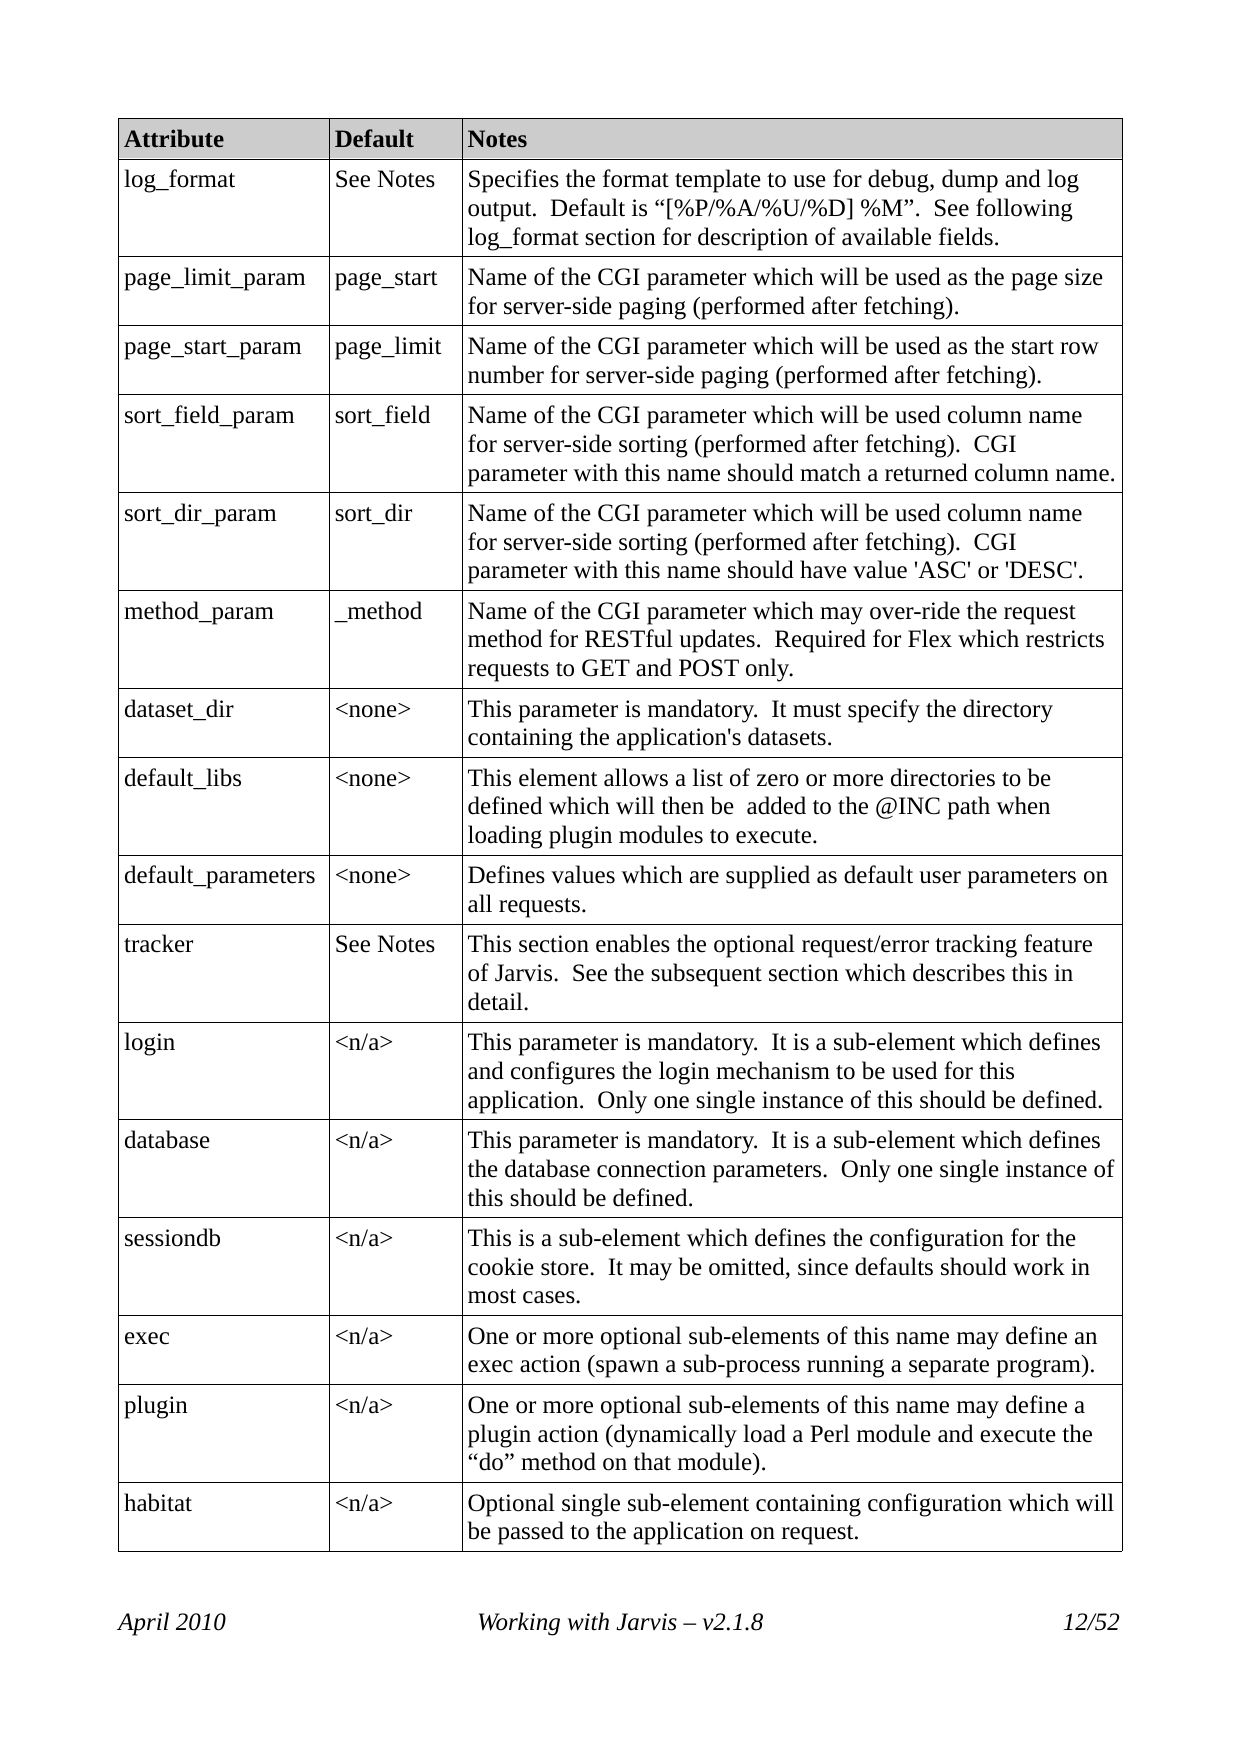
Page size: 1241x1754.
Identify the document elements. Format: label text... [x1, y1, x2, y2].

table_cell sort_dir_param [119, 493, 329, 590]
table_cell <n/a> [330, 1316, 462, 1384]
table_cell page_start [330, 257, 462, 325]
table_cell <n/a> [330, 1120, 462, 1217]
table_cell This is a sub-element which defines the configuration for the cookie store. It may be omitted, since defaults should work in most cases. [463, 1218, 1122, 1315]
table_cell sort_dir [330, 493, 462, 590]
table_cell Optional single sub-element containing configuration which will be passed to the application on request. [463, 1483, 1122, 1551]
table_cell habitat [119, 1483, 329, 1551]
table_cell page_start_param [119, 326, 329, 394]
table_cell <n/a> [330, 1385, 462, 1482]
table_cell default_libs [119, 758, 329, 855]
table_cell Specifies the format template to use for debug, dump and log output. Default is “[%P/%A/%U/%D] %M”. See following log_format section for description of available fields. [463, 160, 1122, 256]
table_cell sort_field [330, 395, 462, 492]
table_cell See Notes [330, 160, 462, 256]
table_cell Name of the CGI parameter which will be used as the page size for server-side paging (performed after fetching). [463, 257, 1122, 325]
table_cell login [119, 1023, 329, 1119]
table_cell log_format [119, 160, 329, 256]
table_cell This parameter is mandatory. It is a sub-element which defines and configures the login mechanism to be used for this application. Only one single instance of this should be defined. [463, 1023, 1122, 1119]
table_cell <none> [330, 856, 462, 924]
table_cell default_parameters [119, 856, 329, 924]
table_cell This parameter is mandatory. It must specify the directory containing the application's datasets. [463, 689, 1122, 757]
table_cell page_limit [330, 326, 462, 394]
table_cell Name of the CGI parameter which will be used column name for server-side sorting (performed after fetching). CGI parameter with this name should have value 'ASC' or 'DESC'. [463, 493, 1122, 590]
table_header Attribute [119, 119, 329, 158]
table_cell _method [330, 591, 462, 688]
table_cell dataset_dir [119, 689, 329, 757]
table_cell Name of the CGI parameter which will be used column name for server-side sorting (performed after fetching). CGI parameter with this name should match a returned column name. [463, 395, 1122, 492]
table_header Default [330, 119, 462, 158]
table_cell plugin [119, 1385, 329, 1482]
table_cell <n/a> [330, 1218, 462, 1315]
table_cell sessiondb [119, 1218, 329, 1315]
table_cell <none> [330, 689, 462, 757]
table_cell Defines values which are supplied as default user parameters on all requests. [463, 856, 1122, 924]
table_cell page_limit_param [119, 257, 329, 325]
table_cell database [119, 1120, 329, 1217]
table_cell See Notes [330, 925, 462, 1022]
table_cell method_param [119, 591, 329, 688]
table_cell tracker [119, 925, 329, 1022]
table_cell This section enables the optional request/error tracking feature of Jarvis. See the subsequent section which describes this in detail. [463, 925, 1122, 1022]
table_cell Name of the CGI parameter which may over-ride the request method for RESTful updates. Required for Flex which restricts requests to GET and POST only. [463, 591, 1122, 688]
table_cell <n/a> [330, 1483, 462, 1551]
table_cell One or more optional sub-elements of this name may define a plugin action (dynamically load a Perl module and execute the “do” method on that module). [463, 1385, 1122, 1482]
table_cell One or more optional sub-elements of this name may define an exec action (spawn a sub-process running a separate program). [463, 1316, 1122, 1384]
table_header Notes [463, 119, 1122, 158]
table_cell exec [119, 1316, 329, 1384]
table_cell Name of the CGI parameter which will be used as the start row number for server-side paging (performed after fetching). [463, 326, 1122, 394]
table_cell This element allows a list of zero or more directories to be defined which will then be added to the @INC path when loading plugin modules to execute. [463, 758, 1122, 855]
table_cell sort_field_param [119, 395, 329, 492]
table_cell <n/a> [330, 1023, 462, 1119]
table_cell <none> [330, 758, 462, 855]
table_cell This parameter is mandatory. It is a sub-element which defines the database connection parameters. Only one single instance of this should be defined. [463, 1120, 1122, 1217]
